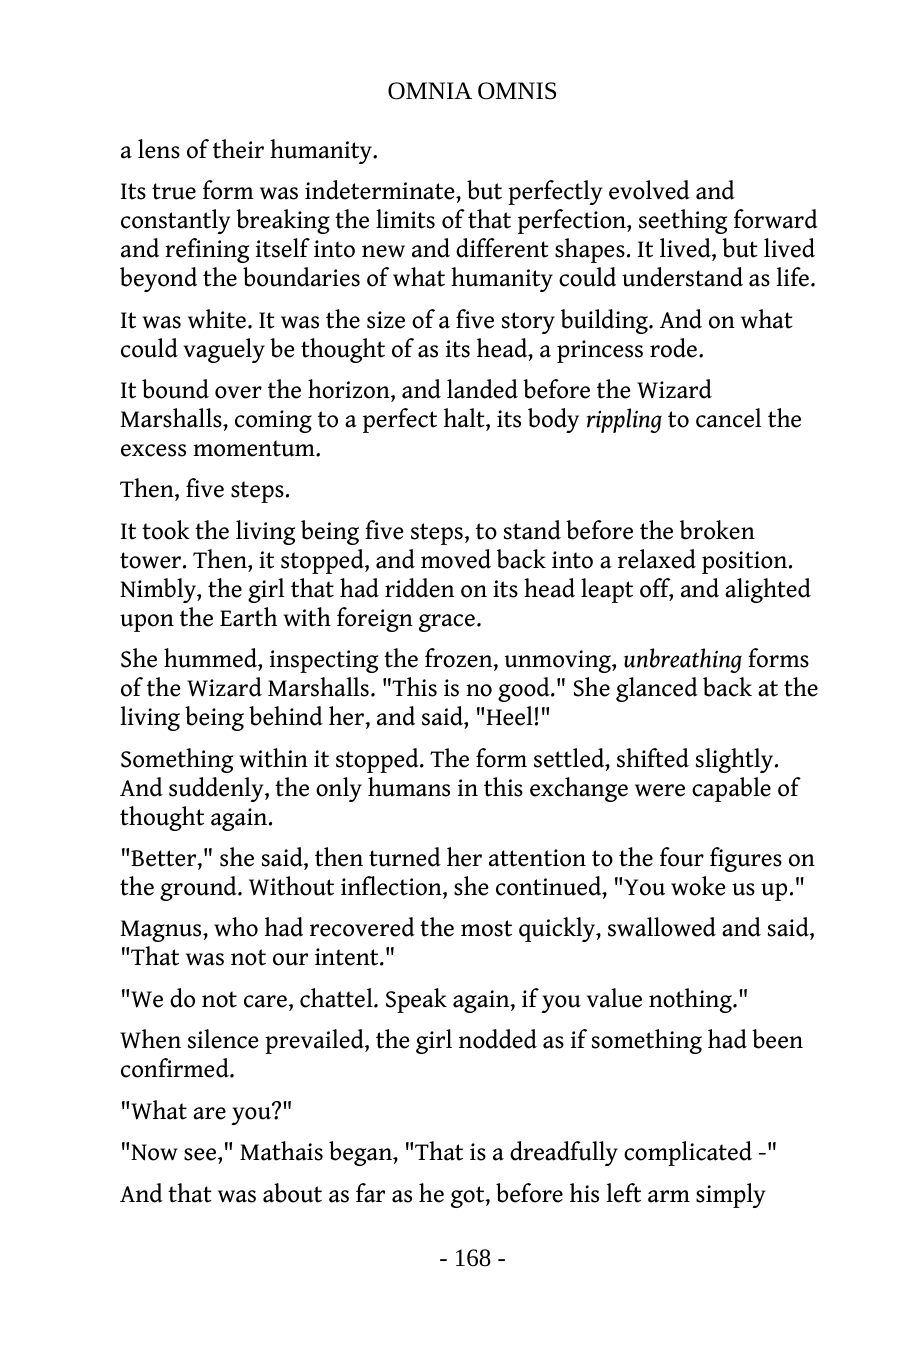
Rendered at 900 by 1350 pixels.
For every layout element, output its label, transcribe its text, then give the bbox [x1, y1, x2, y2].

text It bound over the horizon, and landed before the Wizard Marshalls, coming to a perfect halt, its body rippling to cancel the excess momentum. [120, 377, 825, 463]
text "We do not care, chattel. Speak again, if you value nothing." [120, 985, 825, 1014]
text It was white. It was the size of a five story building. And on what could vaguely be thought of as its head, a princess rode. [120, 306, 825, 364]
text Something within it stopped. The form settled, shifted slightly. And suddenly, the only humans in this exchange were capable of thought again. [120, 745, 825, 832]
text Then, five steps. [120, 476, 825, 505]
text "Better," she said, then turned her attention to the four figures on the ground. Without inflection, she continued, "You woke us up." [120, 844, 825, 902]
text "Now see," Mathais began, "That is a dreadfully complicated -" [120, 1139, 825, 1168]
text When silence prevailed, the girl nodded as if something had been confirmed. [120, 1027, 825, 1085]
text Its true form was indeterminate, but perfectly evolved and constantly breaking the limits of that perfection, seething forward and refining itself into new and different shapes. It lived, but lived beyond the boundaries of what humanity could understand as life. [120, 178, 825, 294]
text It took the living being five steps, to stand before the broken tower. Then, it stopped, and moved back into a relaxed position. Nimbly, the girl that had ridden on its head leapt off, and alighted upon the Earth with foreign grace. [120, 517, 825, 633]
text She hummed, inspecting the frozen, unmoving, unbreathing forms of the Wizard Marshalls. "This is no good." She glanced back at the living being behind her, and said, "Heel!" [120, 646, 825, 733]
text "What are you?" [120, 1097, 825, 1126]
text And that was about as far as he got, before his left arm simply [120, 1180, 825, 1209]
text Magnus, who had recovered the most quickly, swallowed and said, "That was not our intent." [120, 915, 825, 973]
text a lens of their humanity. [120, 136, 825, 165]
